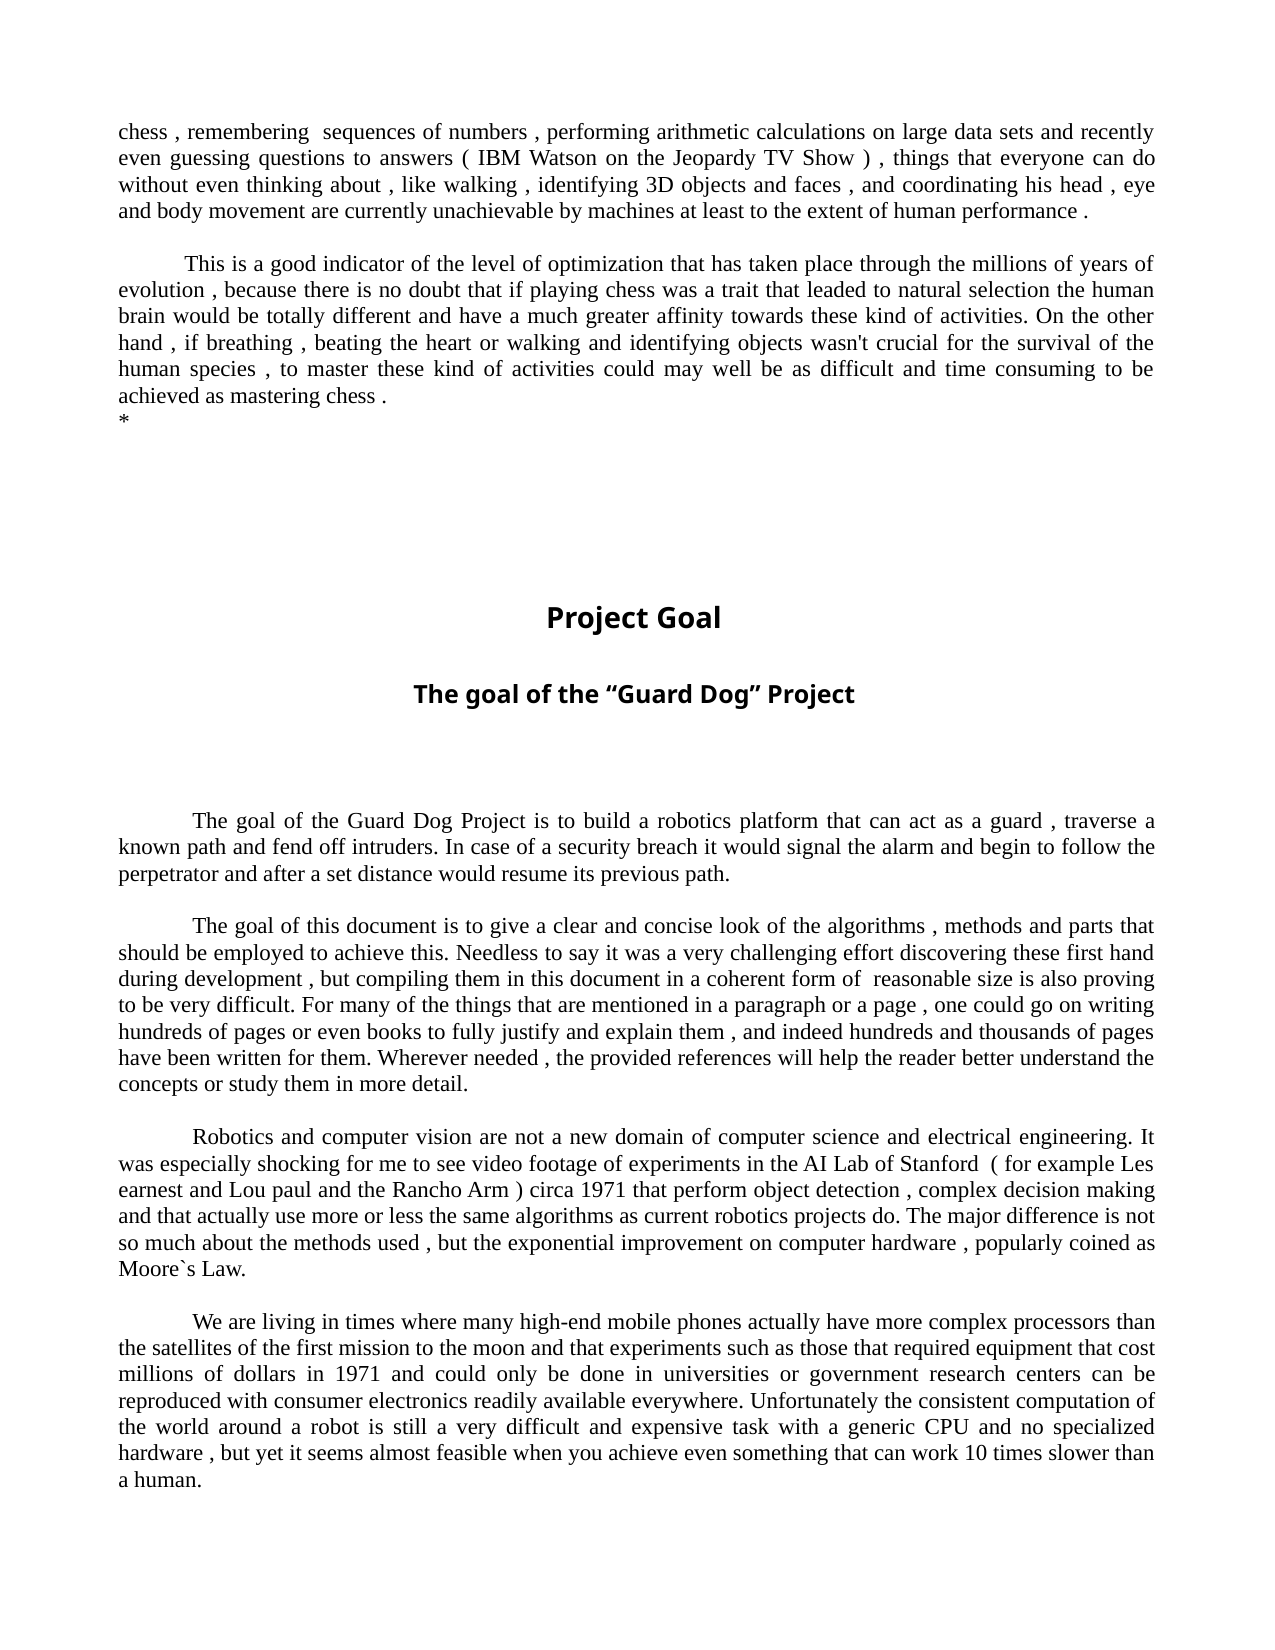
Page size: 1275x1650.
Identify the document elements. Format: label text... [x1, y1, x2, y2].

text Robotics and computer vision are not a new domain of computer science and electrical engineering. It was especially shocking for me to see video footage of experiments in the AI Lab of Stanford ( for example Les earnest and Lou paul and the Rancho Arm ) circa 1971 that perform object detection , complex decision making and that actually use more or less the same algorithms as current robotics projects do. The major difference is not so much about the methods used , but the exponential improvement on computer hardware , popularly coined as Moore`s Law. [118, 1123, 1157, 1281]
text The goal of this document is to give a clear and concise look of the algorithms , methods and parts that should be employed to achieve this. Needless to say it was a very challenging effort discovering these first hand during development , but compiling them in this document in a coherent form of reasonable size is also proving to be very difficult. For many of the things that are mentioned in a paragraph or a page , one could go on writing hundreds of pages or even books to fully justify and explain them , and indeed hundreds and thousands of pages have been written for them. Wherever needed , the provided references will help the reader better understand the concepts or study them in more detail. [118, 912, 1157, 1097]
text Project Goal [118, 597, 1157, 637]
text The goal of the Guard Dog Project is to build a robotics platform that can act as a guard , traverse a known path and fend off intruders. In case of a security breach it would signal the alarm and begin to follow the perpetrator and after a set distance would resume its previous path. [118, 807, 1157, 886]
text This is a good indicator of the level of optimization that has taken place through the millions of years of evolution , because there is no doubt that if playing chess was a trait that leaded to natural selection the human brain would be totally different and have a much greater affinity towards these kind of activities. On the other hand , if breathing , beating the heart or walking and identifying objects wasn't crucial for the survival of the human species , to master these kind of activities could may well be as difficult and time consuming to be achieved as mastering chess . [118, 250, 1157, 408]
text * [118, 408, 1157, 434]
text The goal of the “Guard Dog” Project [118, 676, 1157, 710]
text We are living in times where many high-end mobile phones actually have more complex processors than the satellites of the first mission to the moon and that experiments such as those that required equipment that cost millions of dollars in 1971 and could only be done in universities or government research centers can be reproduced with consumer electronics readily available everywhere. Unfortunately the consistent computation of the world around a robot is still a very difficult and expensive task with a generic CPU and no specialized hardware , but yet it seems almost feasible when you achieve even something that can work 10 times slower than a human. [118, 1308, 1157, 1492]
text chess , remembering sequences of numbers , performing arithmetic calculations on large data sets and recently even guessing questions to answers ( IBM Watson on the Jeopardy TV Show ) , things that everyone can do without even thinking about , like walking , identifying 3D objects and faces , and coordinating his head , eye and body movement are currently unachievable by machines at least to the extent of human performance . [118, 118, 1157, 223]
